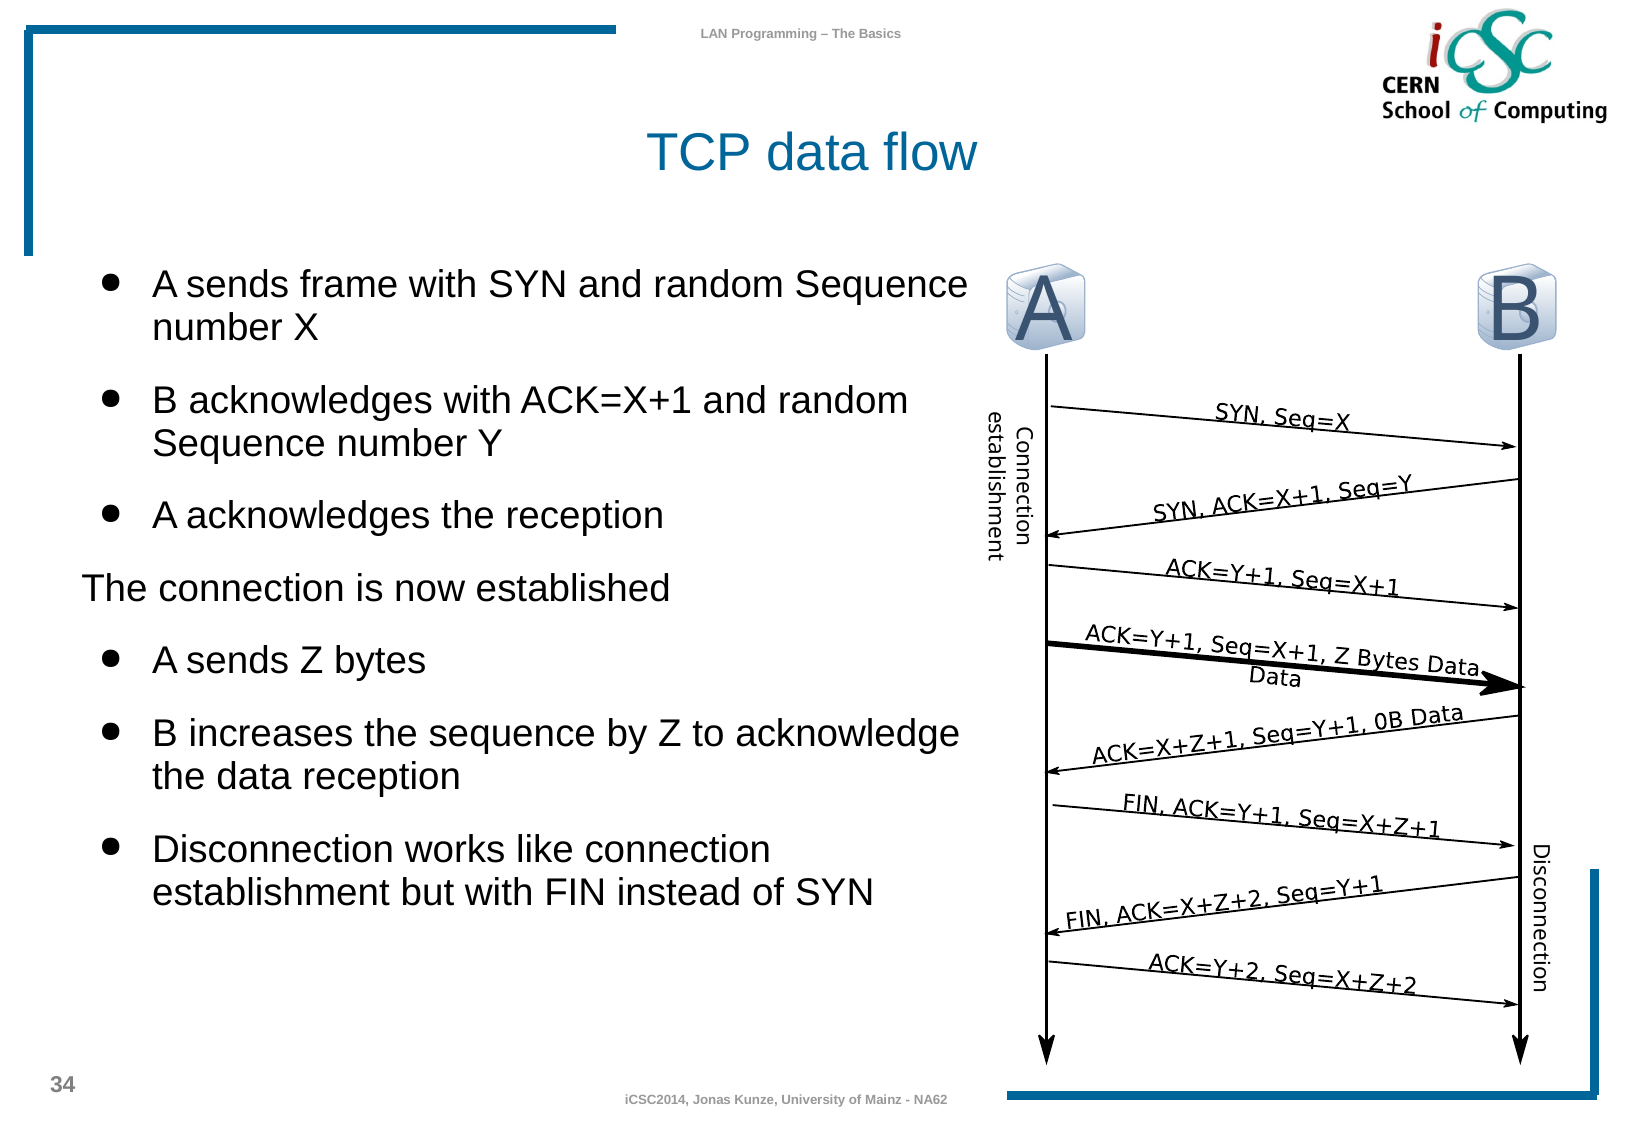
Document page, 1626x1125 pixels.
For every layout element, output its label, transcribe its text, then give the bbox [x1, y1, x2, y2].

picture [1381, 8, 1608, 125]
picture [988, 263, 1557, 1066]
list A sends frame with SYN and random Sequence number X B acknowledges with ACK=X+1 and random Sequence number Y A acknowledges the reception The connection is now established A sends Z bytes B increases the sequence by Z to acknowledge the data reception Disconnection works like connection establishment but with FIN instead of SYN [81, 263, 976, 1051]
title TCP data flow [81, 44, 1544, 233]
